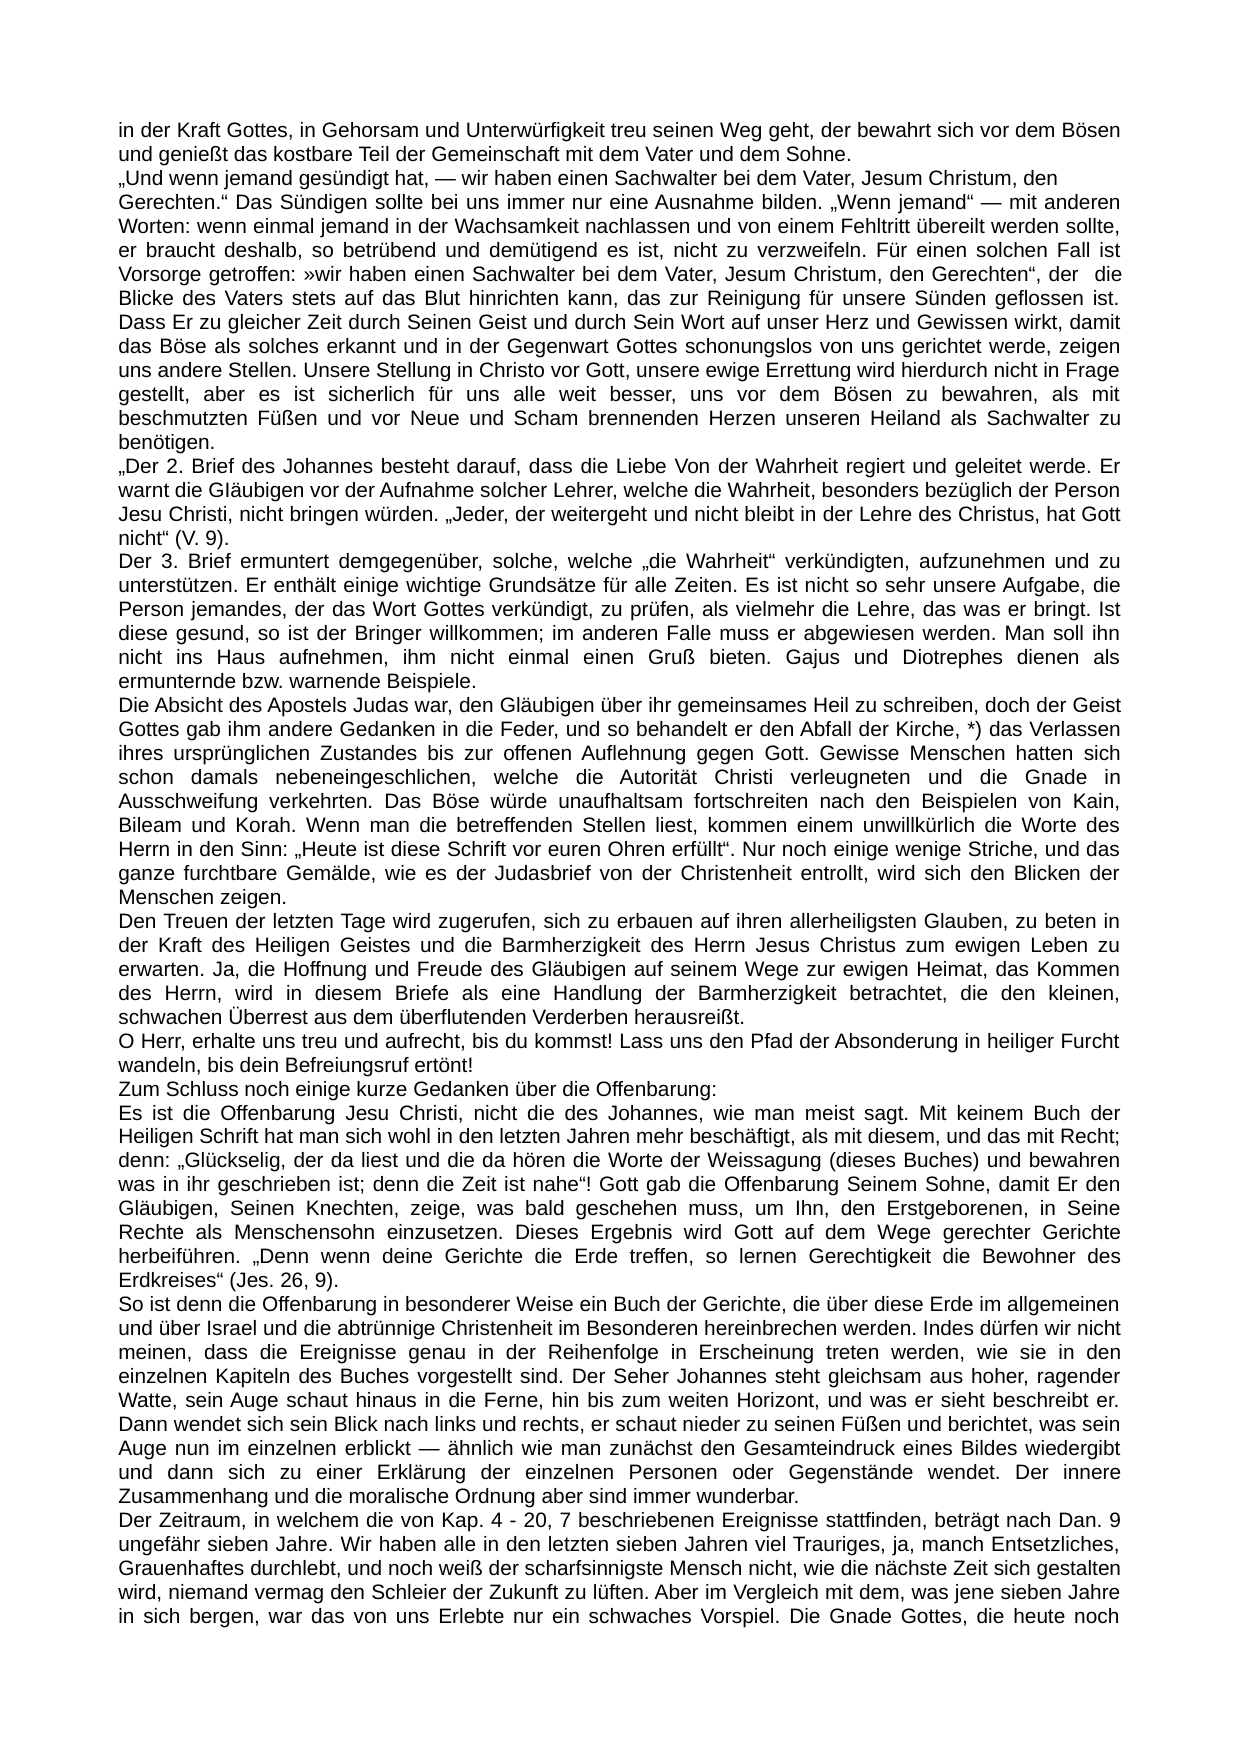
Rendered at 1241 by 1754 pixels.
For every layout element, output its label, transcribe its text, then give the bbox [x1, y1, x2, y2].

text Der 3. Brief ermuntert demgegenüber, solche, welche „die Wahrheit“ verkündigten, aufzunehmen und zu unterstützen. Er enthält einige wichtige Grundsätze für alle Zeiten. Es ist nicht so sehr unsere Aufgabe, die Person jemandes, der das Wort Gottes verkündigt, zu prüfen, als vielmehr die Lehre, das was er bringt. Ist diese gesund, so ist der Bringer willkommen; im anderen Falle muss er abgewiesen werden. Man soll ihn nicht ins Haus aufnehmen, ihm nicht einmal einen Gruß bieten. Gajus und Diotrephes dienen als ermunternde bzw. warnende Beispiele. [118, 549, 1122, 693]
text „Und wenn jemand gesündigt hat, — wir haben einen Sachwalter bei dem Vater, Jesum Christum, den [118, 166, 1122, 190]
text in der Kraft Gottes, in Gehorsam und Unterwürfigkeit treu seinen Weg geht, der bewahrt sich vor dem Bösen und genießt das kostbare Teil der Gemeinschaft mit dem Vater und dem Sohne. [118, 118, 1122, 166]
text Die Absicht des Apostels Judas war, den Gläubigen über ihr gemeinsames Heil zu schreiben, doch der Geist Gottes gab ihm andere Gedanken in die Feder, und so behandelt er den Abfall der Kirche, *) das Verlassen ihres ursprünglichen Zustandes bis zur offenen Auflehnung gegen Gott. Gewisse Menschen hatten sich schon damals nebeneingeschlichen, welche die Autorität Christi verleugneten und die Gnade in Ausschweifung verkehrten. Das Böse würde unaufhaltsam fortschreiten nach den Beispielen von Kain, Bileam und Korah. Wenn man die betreffenden Stellen liest, kommen einem unwillkürlich die Worte des Herrn in den Sinn: „Heute ist diese Schrift vor euren Ohren erfüllt“. Nur noch einige wenige Striche, und das ganze furchtbare Gemälde, wie es der Judasbrief von der Christenheit entrollt, wird sich den Blicken der Menschen zeigen. [118, 693, 1122, 909]
text Der Zeitraum, in welchem die von Kap. 4 - 20, 7 beschriebenen Ereignisse stattfinden, beträgt nach Dan. 9 ungefähr sieben Jahre. Wir haben alle in den letzten sieben Jahren viel Trauriges, ja, manch Entsetzliches, Grauenhaftes durchlebt, und noch weiß der scharfsinnigste Mensch nicht, wie die nächste Zeit sich gestalten wird, niemand vermag den Schleier der Zukunft zu lüften. Aber im Vergleich mit dem, was jene sieben Jahre in sich bergen, war das von uns Erlebte nur ein schwaches Vorspiel. Die Gnade Gottes, die heute noch [118, 1508, 1122, 1627]
text „Der 2. Brief des Johannes besteht darauf, dass die Liebe Von der Wahrheit regiert und geleitet werde. Er warnt die GIäubigen vor der Aufnahme solcher Lehrer, welche die Wahrheit, besonders bezüglich der Person Jesu Christi, nicht bringen würden. „Jeder, der weitergeht und nicht bleibt in der Lehre des Christus, hat Gott nicht“ (V. 9). [118, 453, 1122, 549]
text Gerechten.“ Das Sündigen sollte bei uns immer nur eine Ausnahme bilden. „Wenn jemand“ — mit anderen Worten: wenn einmal jemand in der Wachsamkeit nachlassen und von einem Fehltritt übereilt werden sollte, er braucht deshalb, so betrübend und demütigend es ist, nicht zu verzweifeln. Für einen solchen Fall ist Vorsorge getroffen: »wir haben einen Sachwalter bei dem Vater, Jesum Christum, den Gerechten“, der die Blicke des Vaters stets auf das Blut hinrichten kann, das zur Reinigung für unsere Sünden geflossen ist. Dass Er zu gleicher Zeit durch Seinen Geist und durch Sein Wort auf unser Herz und Gewissen wirkt, damit das Böse als solches erkannt und in der Gegenwart Gottes schonungslos von uns gerichtet werde, zeigen uns andere Stellen. Unsere Stellung in Christo vor Gott, unsere ewige Errettung wird hierdurch nicht in Frage gestellt, aber es ist sicherlich für uns alle weit besser, uns vor dem Bösen zu bewahren, als mit beschmutzten Füßen und vor Neue und Scham brennenden Herzen unseren Heiland als Sachwalter zu benötigen. [118, 190, 1122, 453]
text Zum Schluss noch einige kurze Gedanken über die Offenbarung: [118, 1076, 1122, 1100]
text Den Treuen der letzten Tage wird zugerufen, sich zu erbauen auf ihren allerheiligsten Glauben, zu beten in der Kraft des Heiligen Geistes und die Barmherzigkeit des Herrn Jesus Christus zum ewigen Leben zu erwarten. Ja, die Hoffnung und Freude des Gläubigen auf seinem Wege zur ewigen Heimat, das Kommen des Herrn, wird in diesem Briefe als eine Handlung der Barmherzigkeit betrachtet, die den kleinen, schwachen Überrest aus dem überflutenden Verderben herausreißt. [118, 909, 1122, 1028]
text O Herr, erhalte uns treu und aufrecht, bis du kommst! Lass uns den Pfad der Absonderung in heiliger Furcht wandeln, bis dein Befreiungsruf ertönt! [118, 1028, 1122, 1076]
text So ist denn die Offenbarung in besonderer Weise ein Buch der Gerichte, die über diese Erde im allgemeinen und über Israel und die abtrünnige Christenheit im Besonderen hereinbrechen werden. Indes dürfen wir nicht meinen, dass die Ereignisse genau in der Reihenfolge in Erscheinung treten werden, wie sie in den einzelnen Kapiteln des Buches vorgestellt sind. Der Seher Johannes steht gleichsam aus hoher, ragender Watte, sein Auge schaut hinaus in die Ferne, hin bis zum weiten Horizont, und was er sieht beschreibt er. Dann wendet sich sein Blick nach links und rechts, er schaut nieder zu seinen Füßen und berichtet, was sein Auge nun im einzelnen erblickt — ähnlich wie man zunächst den Gesamteindruck eines Bildes wiedergibt und dann sich zu einer Erklärung der einzelnen Personen oder Gegenstände wendet. Der innere Zusammenhang und die moralische Ordnung aber sind immer wunderbar. [118, 1292, 1122, 1508]
text Es ist die Offenbarung Jesu Christi, nicht die des Johannes, wie man meist sagt. Mit keinem Buch der Heiligen Schrift hat man sich wohl in den letzten Jahren mehr beschäftigt, als mit diesem, und das mit Recht; denn: „Glückselig, der da liest und die da hören die Worte der Weissagung (dieses Buches) und bewahren was in ihr geschrieben ist; denn die Zeit ist nahe“! Gott gab die Offenbarung Seinem Sohne, damit Er den Gläubigen, Seinen Knechten, zeige, was bald geschehen muss, um Ihn, den Erstgeborenen, in Seine Rechte als Menschensohn einzusetzen. Dieses Ergebnis wird Gott auf dem Wege gerechter Gerichte herbeiführen. „Denn wenn deine Gerichte die Erde treffen, so lernen Gerechtigkeit die Bewohner des Erdkreises“ (Jes. 26, 9). [118, 1100, 1122, 1292]
